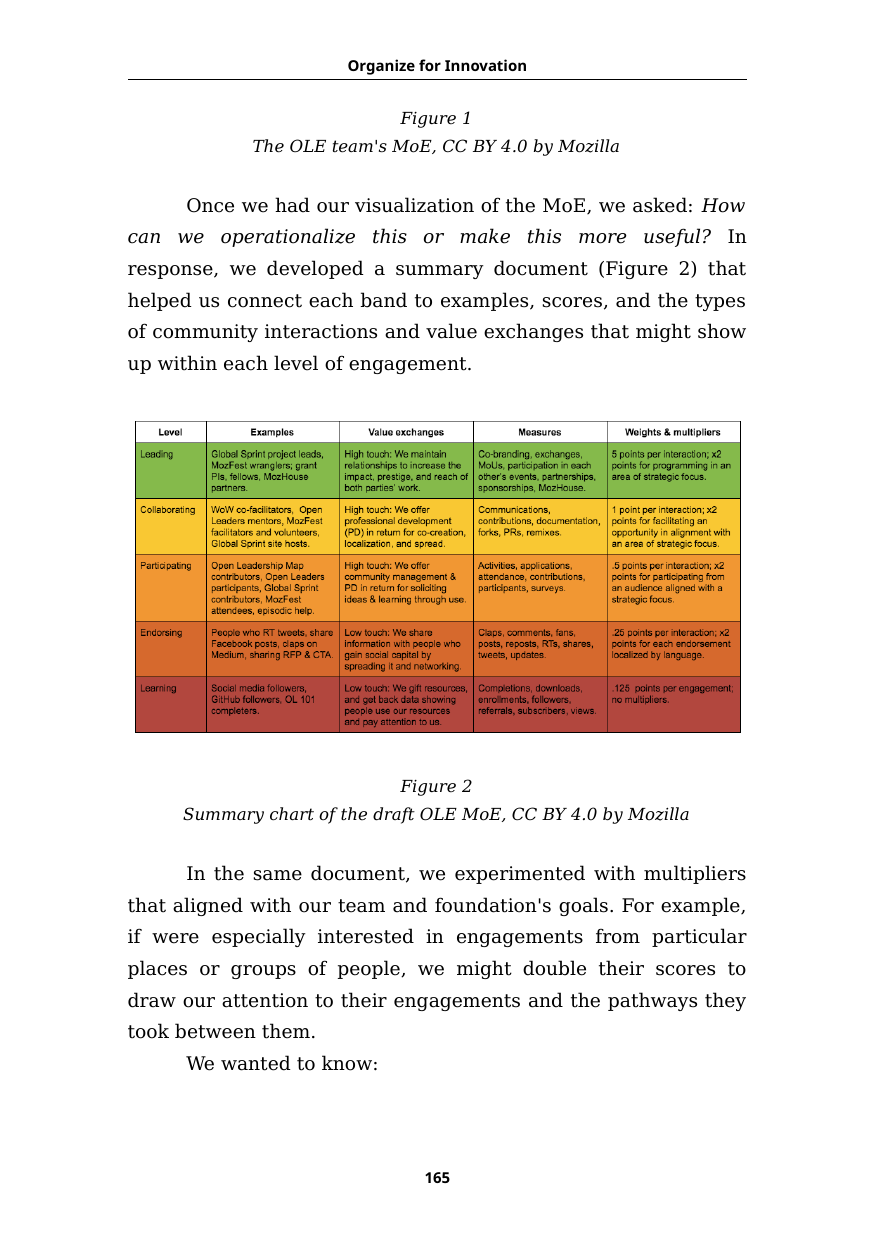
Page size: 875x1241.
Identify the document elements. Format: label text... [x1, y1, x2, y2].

picture [127, 414, 747, 739]
text [127, 385, 747, 414]
text Figure 1 The OLE team's MoE, CC BY 4.0 by Mozilla [127, 109, 747, 156]
text Figure 2 Summary chart of the draft OLE MoE, CC BY 4.0 by Mozilla [127, 739, 747, 824]
text In the same document, we experimented with multipliers that aligned with our team and foundation's goals. For example, if were especially interested in engagements from particular places or groups of people, we might double their scores to draw our attention to their engagements and the pathways they took between them. [127, 863, 747, 1043]
text We wanted to know: [127, 1053, 747, 1075]
text Once we had our visualization of the MoE, we asked: How can we operationalize this or make this more useful? In response, we developed a summary document (Figure 2) that helped us connect each band to examples, scores, and the types of community interactions and value exchanges that might show up within each level of engagement. [127, 195, 747, 375]
